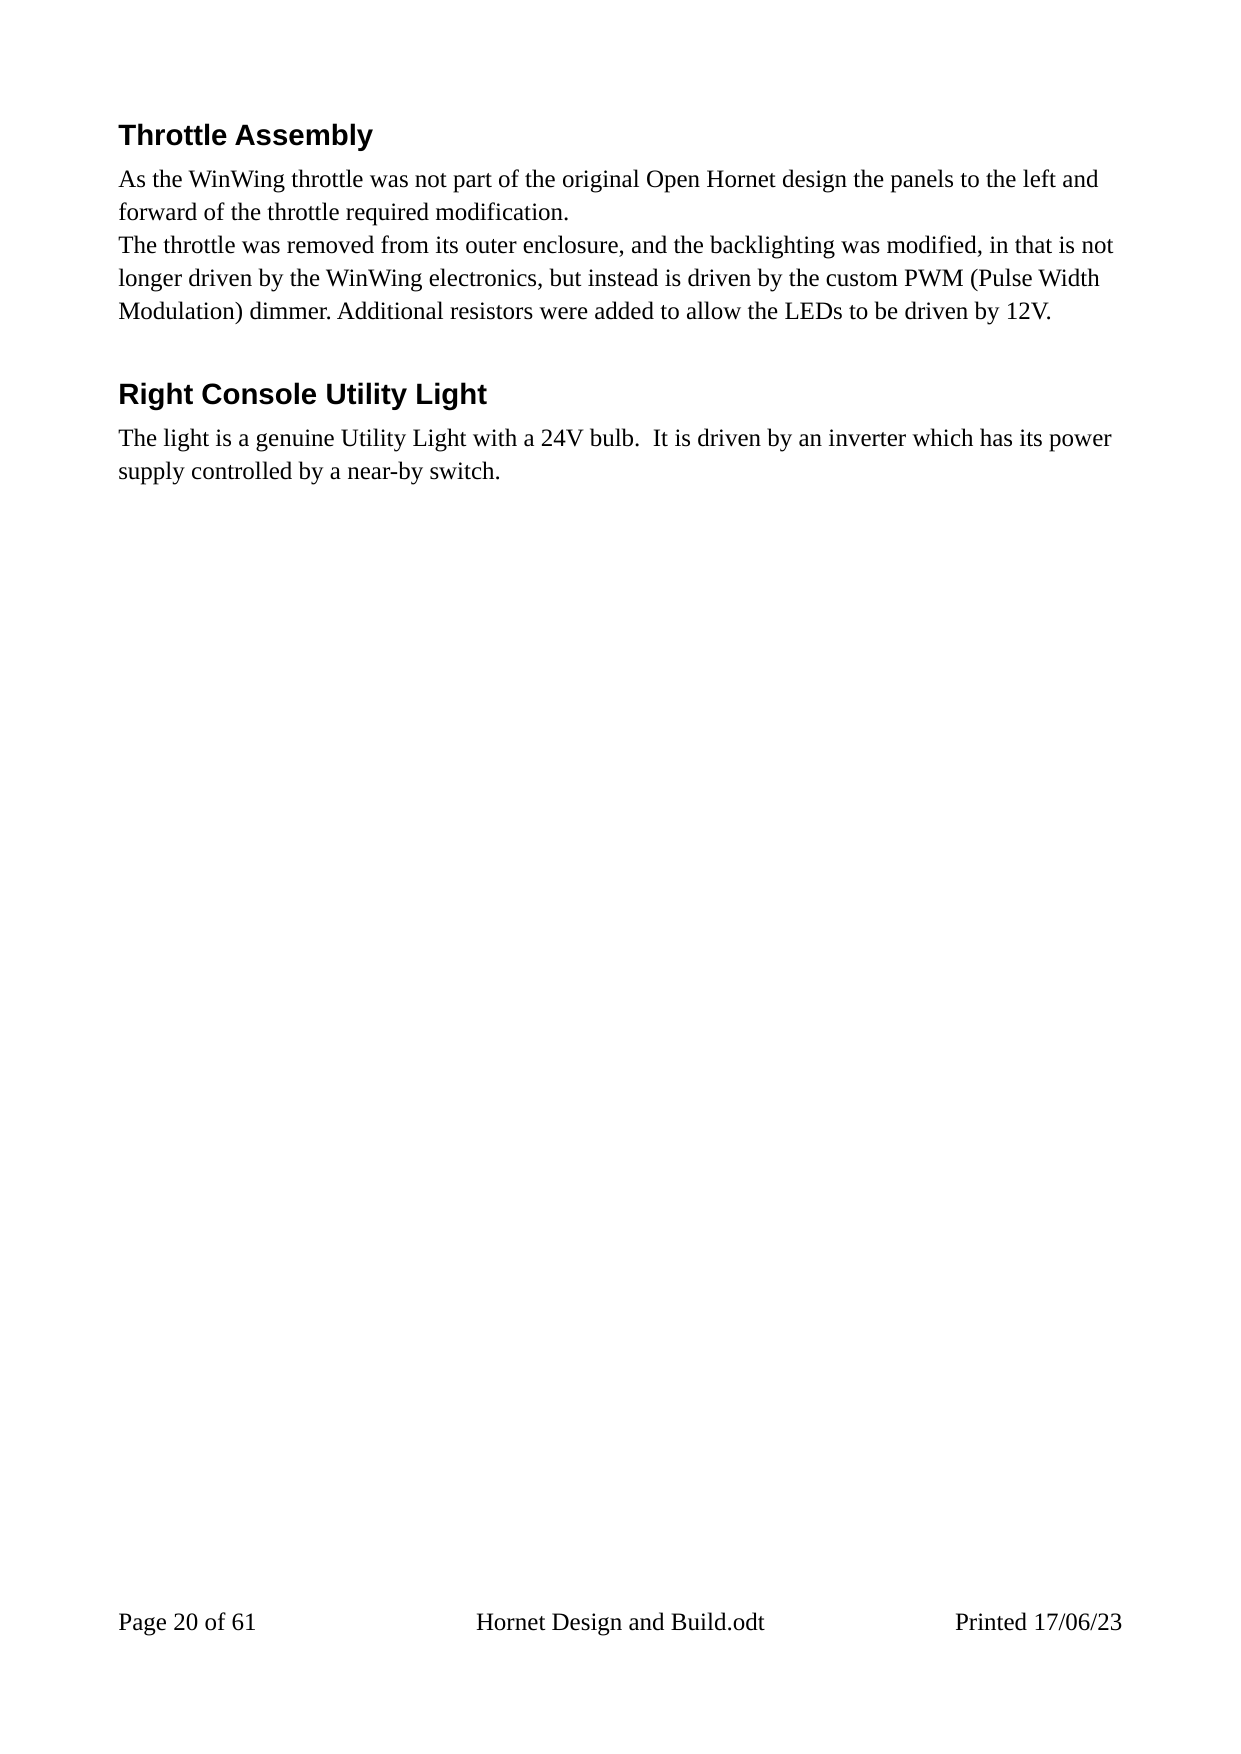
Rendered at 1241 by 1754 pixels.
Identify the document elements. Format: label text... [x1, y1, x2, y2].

text The throttle was removed from its outer enclosure, and the backlighting was modified, in that is not longer driven by the WinWing electronics, but instead is driven by the custom PWM (Pulse Width Modulation) dimmer. Additional resistors were added to allow the LEDs to be driven by 12V. [118, 230, 1122, 325]
subtitle Throttle Assembly [118, 118, 1122, 152]
text The light is a genuine Utility Light with a 24V bulb. It is driven by an inverter which has its power supply controlled by a near-by switch. [118, 423, 1122, 485]
text As the WinWing throttle was not part of the original Open Hornet design the panels to the left and forward of the throttle required modification. [118, 164, 1122, 226]
subtitle Right Console Utility Light [118, 377, 1122, 411]
